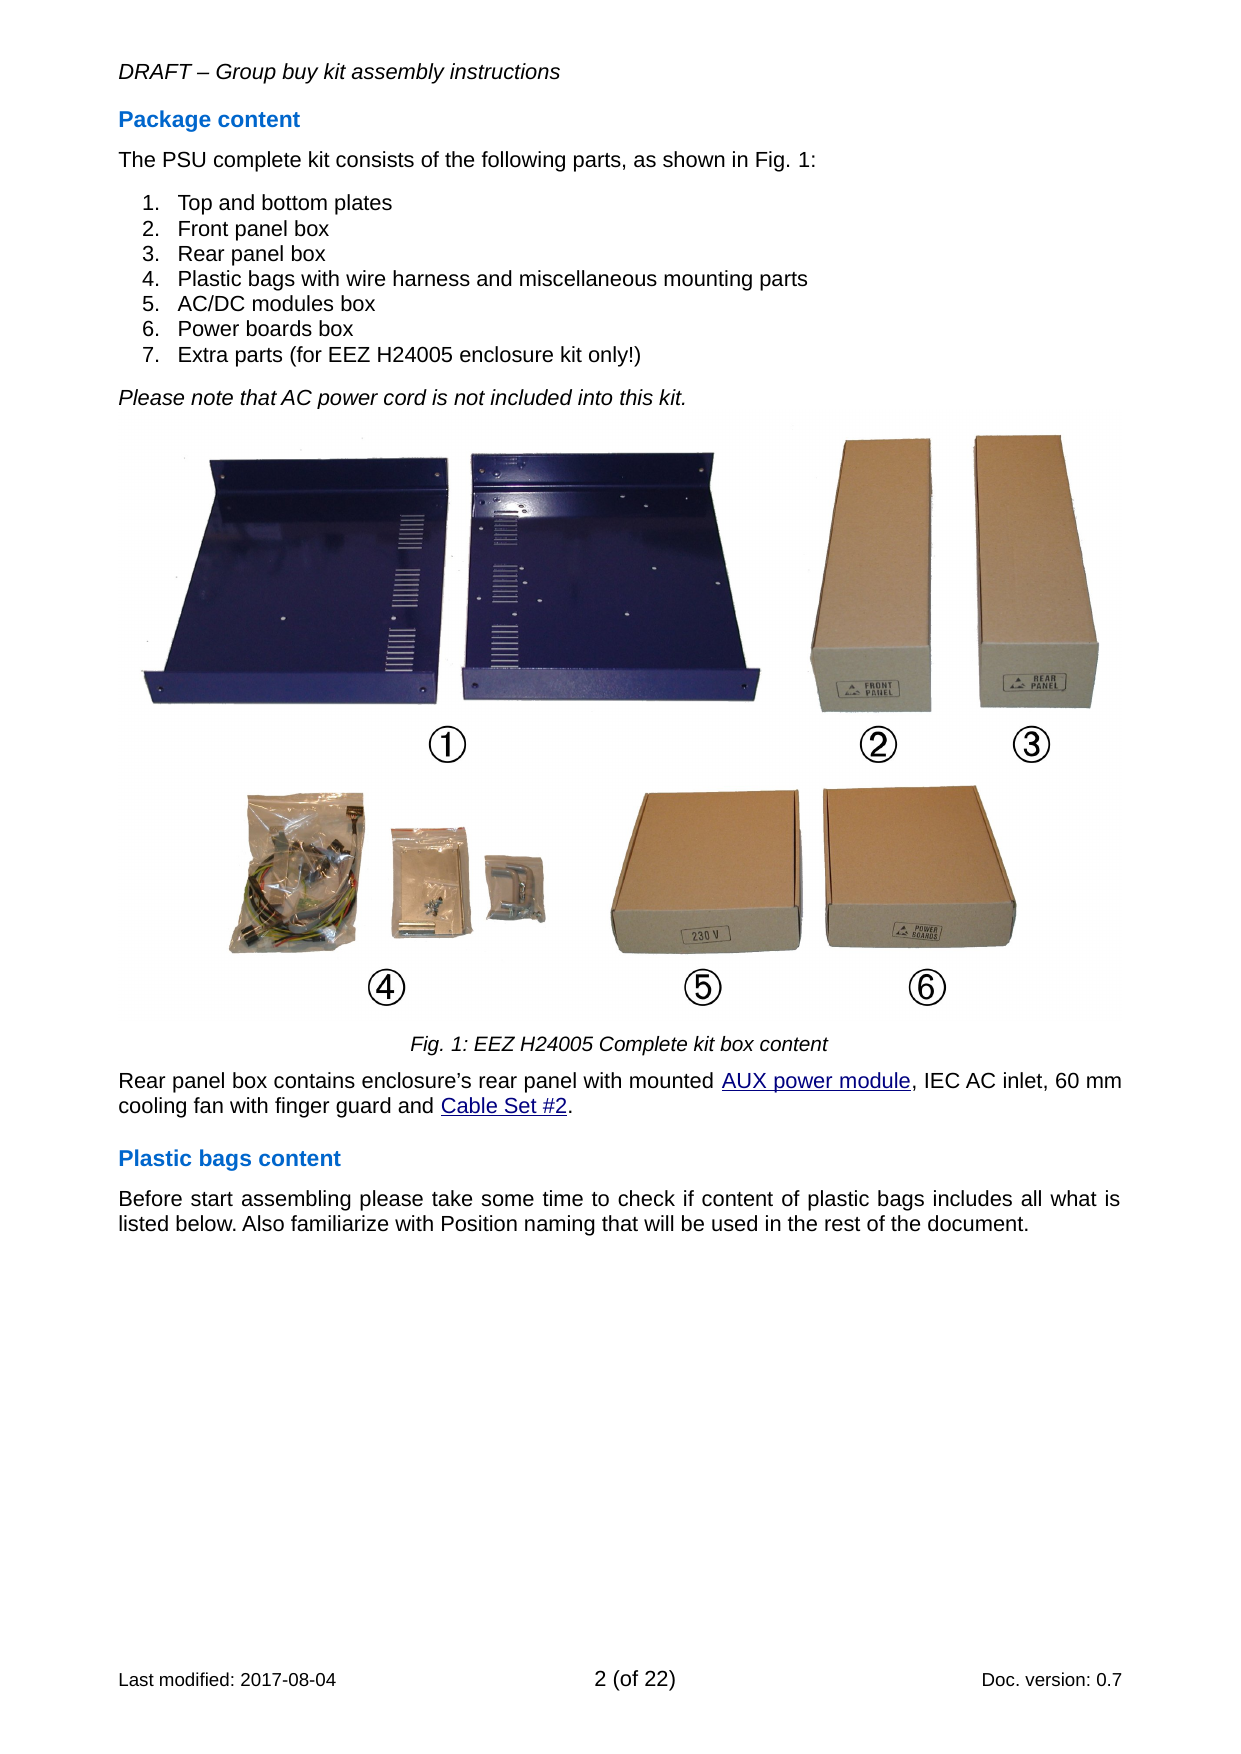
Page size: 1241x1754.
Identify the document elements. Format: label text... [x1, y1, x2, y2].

list Rear panel box [142, 241, 1110, 266]
text Fig. 1: EEZ H24005 Complete kit box content [118, 1021, 1122, 1056]
list Extra parts (for EEZ H24005 enclosure kit only!) [142, 342, 1110, 367]
text Rear panel box contains enclosure’s rear panel with mounted AUX power module, IEC AC inlet, 60 mm cooling fan with finger guard and Cable Set #2. [118, 1056, 1122, 1118]
list Front panel box [142, 216, 1110, 241]
text Please note that AC power cord is not included into this kit. [118, 384, 1122, 409]
text The PSU complete kit consists of the following parts, as shown in Fig. 1: [118, 147, 1122, 173]
list AC/DC modules box [142, 291, 1110, 316]
list Top and bottom plates [142, 190, 1110, 216]
picture [118, 409, 1123, 1021]
text Before start assembling please take some time to check if content of plastic bags includes all what is listed below. Also familiarize with Position naming that will be used in the rest of the document. [118, 1186, 1122, 1236]
subtitle Package content [118, 106, 1122, 133]
list Plastic bags with wire harness and miscellaneous mounting parts [142, 266, 1110, 291]
list Power boards box [142, 316, 1110, 342]
subtitle Plastic bags content [118, 1145, 1122, 1171]
